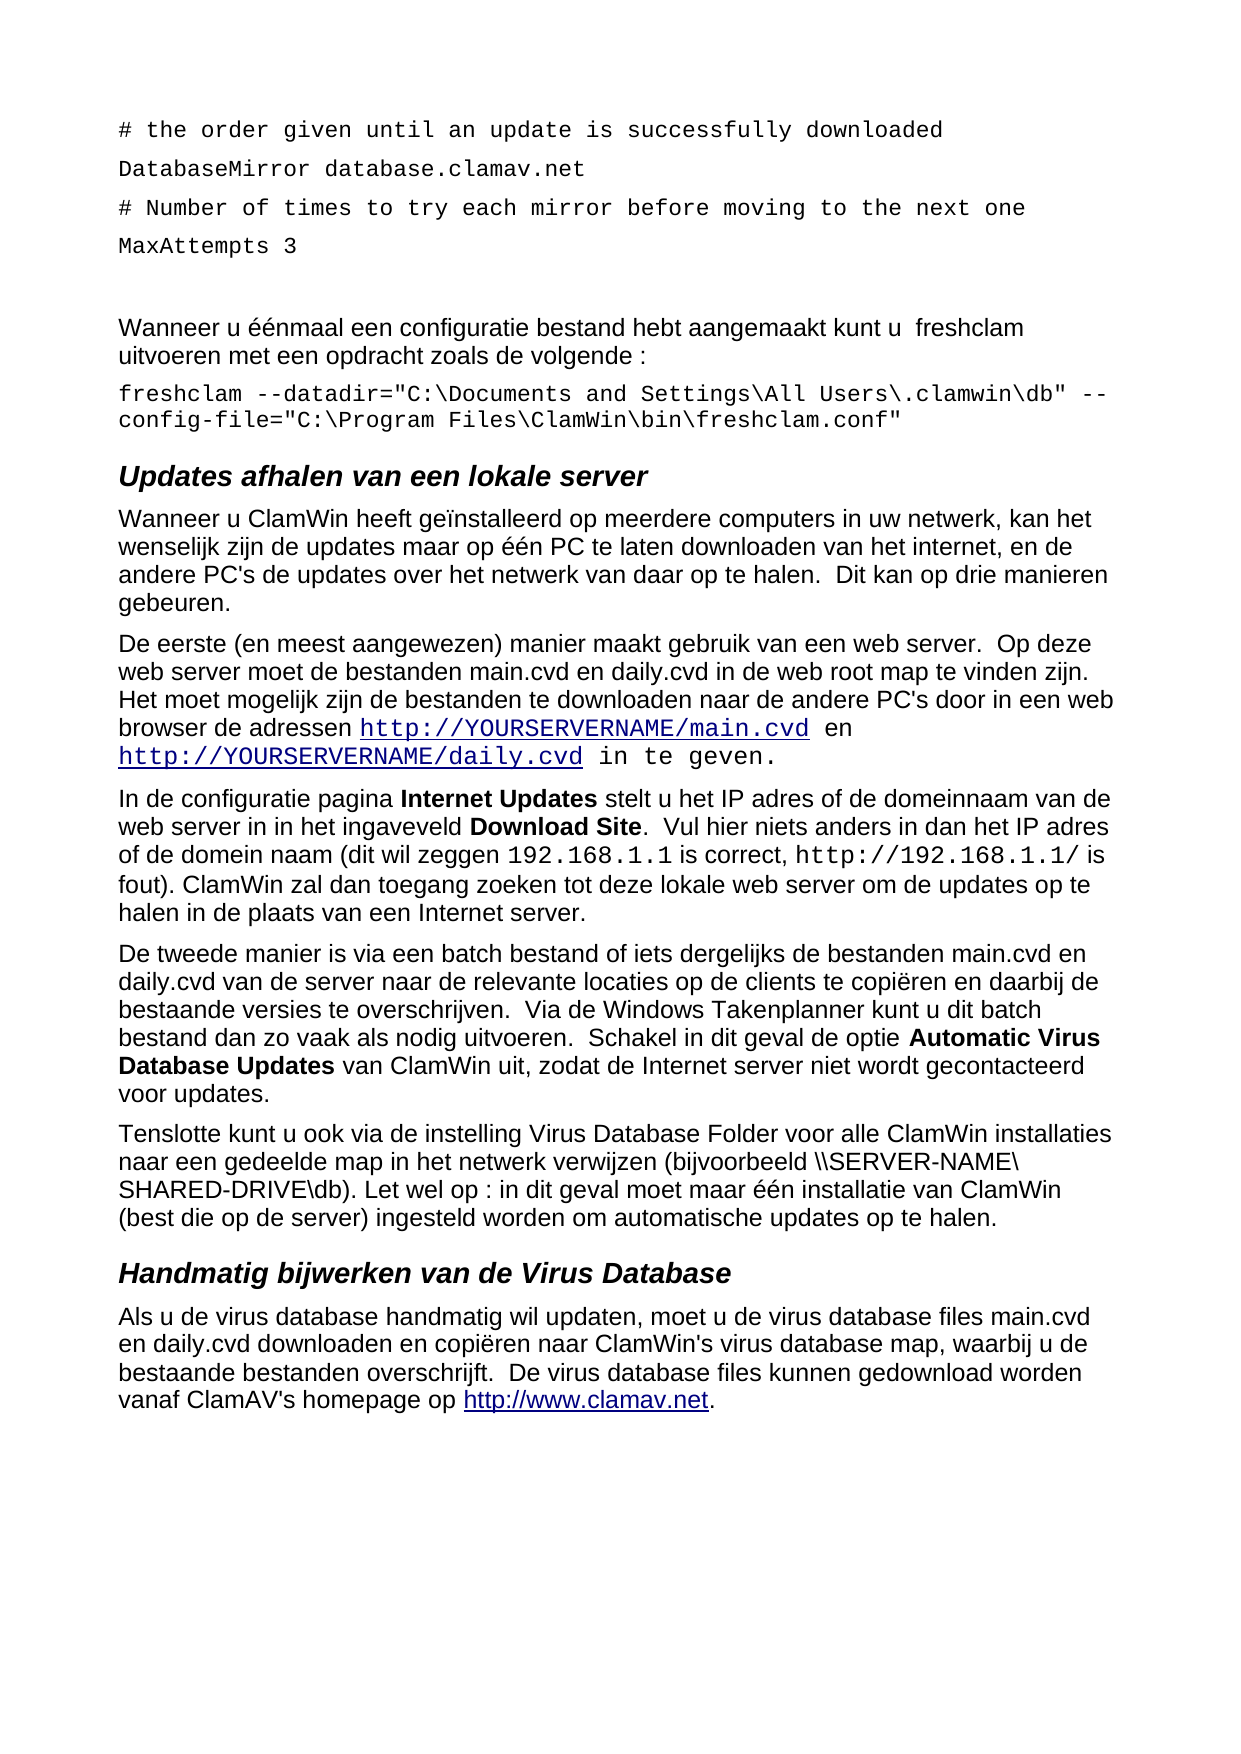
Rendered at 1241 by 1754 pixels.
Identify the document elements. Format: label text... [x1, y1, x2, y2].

text Wanneer u ClamWin heeft geïnstalleerd op meerdere computers in uw netwerk, kan het wenselijk zijn de updates maar op één PC te laten downloaden van het internet, en de andere PC's de updates over het netwerk van daar op te halen. Dit kan op drie manieren gebeuren. [118, 505, 1122, 617]
text Tenslotte kunt u ook via de instelling Virus Database Folder voor alle ClamWin installaties naar een gedeelde map in het netwerk verwijzen (bijvoorbeeld \\SERVER-NAME\SHARED-DRIVE\db). Let wel op : in dit geval moet maar één installatie van ClamWin (best die op de server) ingesteld worden om automatische updates op te halen. [118, 1120, 1122, 1232]
text DatabaseMirror database.clamav.net [118, 157, 1122, 183]
text freshclam --datadir="C:\Documents and Settings\All Users\.clamwin\db" --config-file="C:\Program Files\ClamWin\bin\freshclam.conf" [118, 382, 1122, 435]
text Wanneer u éénmaal een configuratie bestand hebt aangemaakt kunt u freshclam uitvoeren met een opdracht zoals de volgende : [118, 314, 1122, 370]
text In de configuratie pagina Internet Updates stelt u het IP adres of de domeinnaam van de web server in in het ingaveveld Download Site. Vul hier niets anders in dan het IP adres of de domein naam (dit wil zeggen 192.168.1.1 is correct, http://192.168.1.1/ is fout). ClamWin zal dan toegang zoeken tot deze lokale web server om de updates op te halen in de plaats van een Internet server. [118, 784, 1122, 927]
subtitle Handmatig bijwerken van de Virus Database [118, 1257, 1122, 1290]
text Als u de virus database handmatig wil updaten, moet u de virus database files main.cvd en daily.cvd downloaden en copiëren naar ClamWin's virus database map, waarbij u de bestaande bestanden overschrijft. De virus database files kunnen gedownload worden vanaf ClamAV's homepage op http://www.clamav.net. [118, 1302, 1122, 1414]
text # Number of times to try each mirror before moving to the next one [118, 196, 1122, 222]
text MaxAttempts 3 [118, 234, 1122, 261]
text # the order given until an update is successfully downloaded [118, 118, 1122, 144]
text De eerste (en meest aangewezen) manier maakt gebruik van een web server. Op deze web server moet de bestanden main.cvd en daily.cvd in de web root map te vinden zijn. Het moet mogelijk zijn de bestanden te downloaden naar de andere PC's door in een web browser de adressen http://YOURSERVERNAME/main.cvd en http://YOURSERVERNAME/daily.cvd in te geven. [118, 629, 1122, 772]
text De tweede manier is via een batch bestand of iets dergelijks de bestanden main.cvd en daily.cvd van de server naar de relevante locaties op de clients te copiëren en daarbij de bestaande versies te overschrijven. Via de Windows Takenplanner kunt u dit batch bestand dan zo vaak als nodig uitvoeren. Schakel in dit geval de optie Automatic Virus Database Updates van ClamWin uit, zodat de Internet server niet wordt gecontacteerd voor updates. [118, 939, 1122, 1107]
subtitle Updates afhalen van een lokale server [118, 460, 1122, 492]
